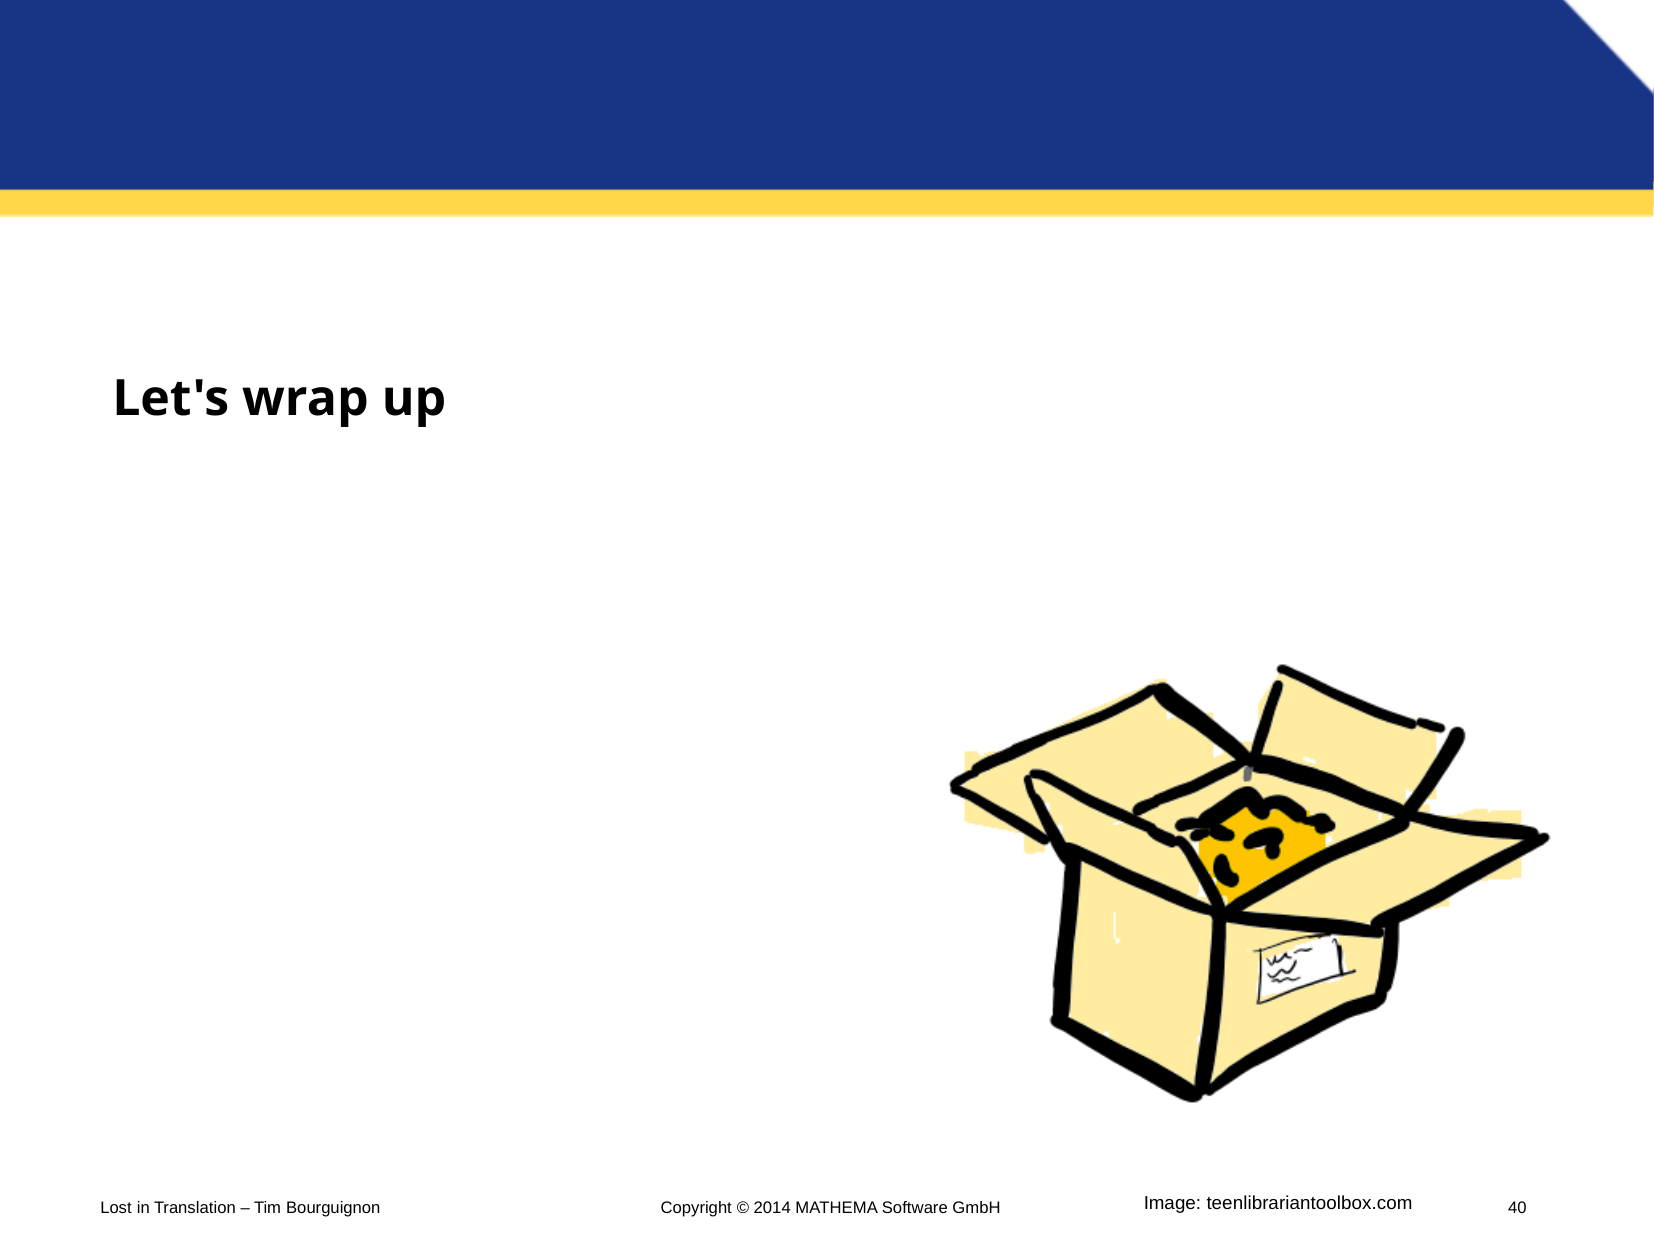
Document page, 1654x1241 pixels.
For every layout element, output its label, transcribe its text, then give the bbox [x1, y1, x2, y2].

subtitle Let's wrap up [112, 361, 1530, 1102]
text_box Image: teenlibrariantoolbox.com [1143, 1192, 1654, 1235]
picture [0, 0, 1654, 1241]
